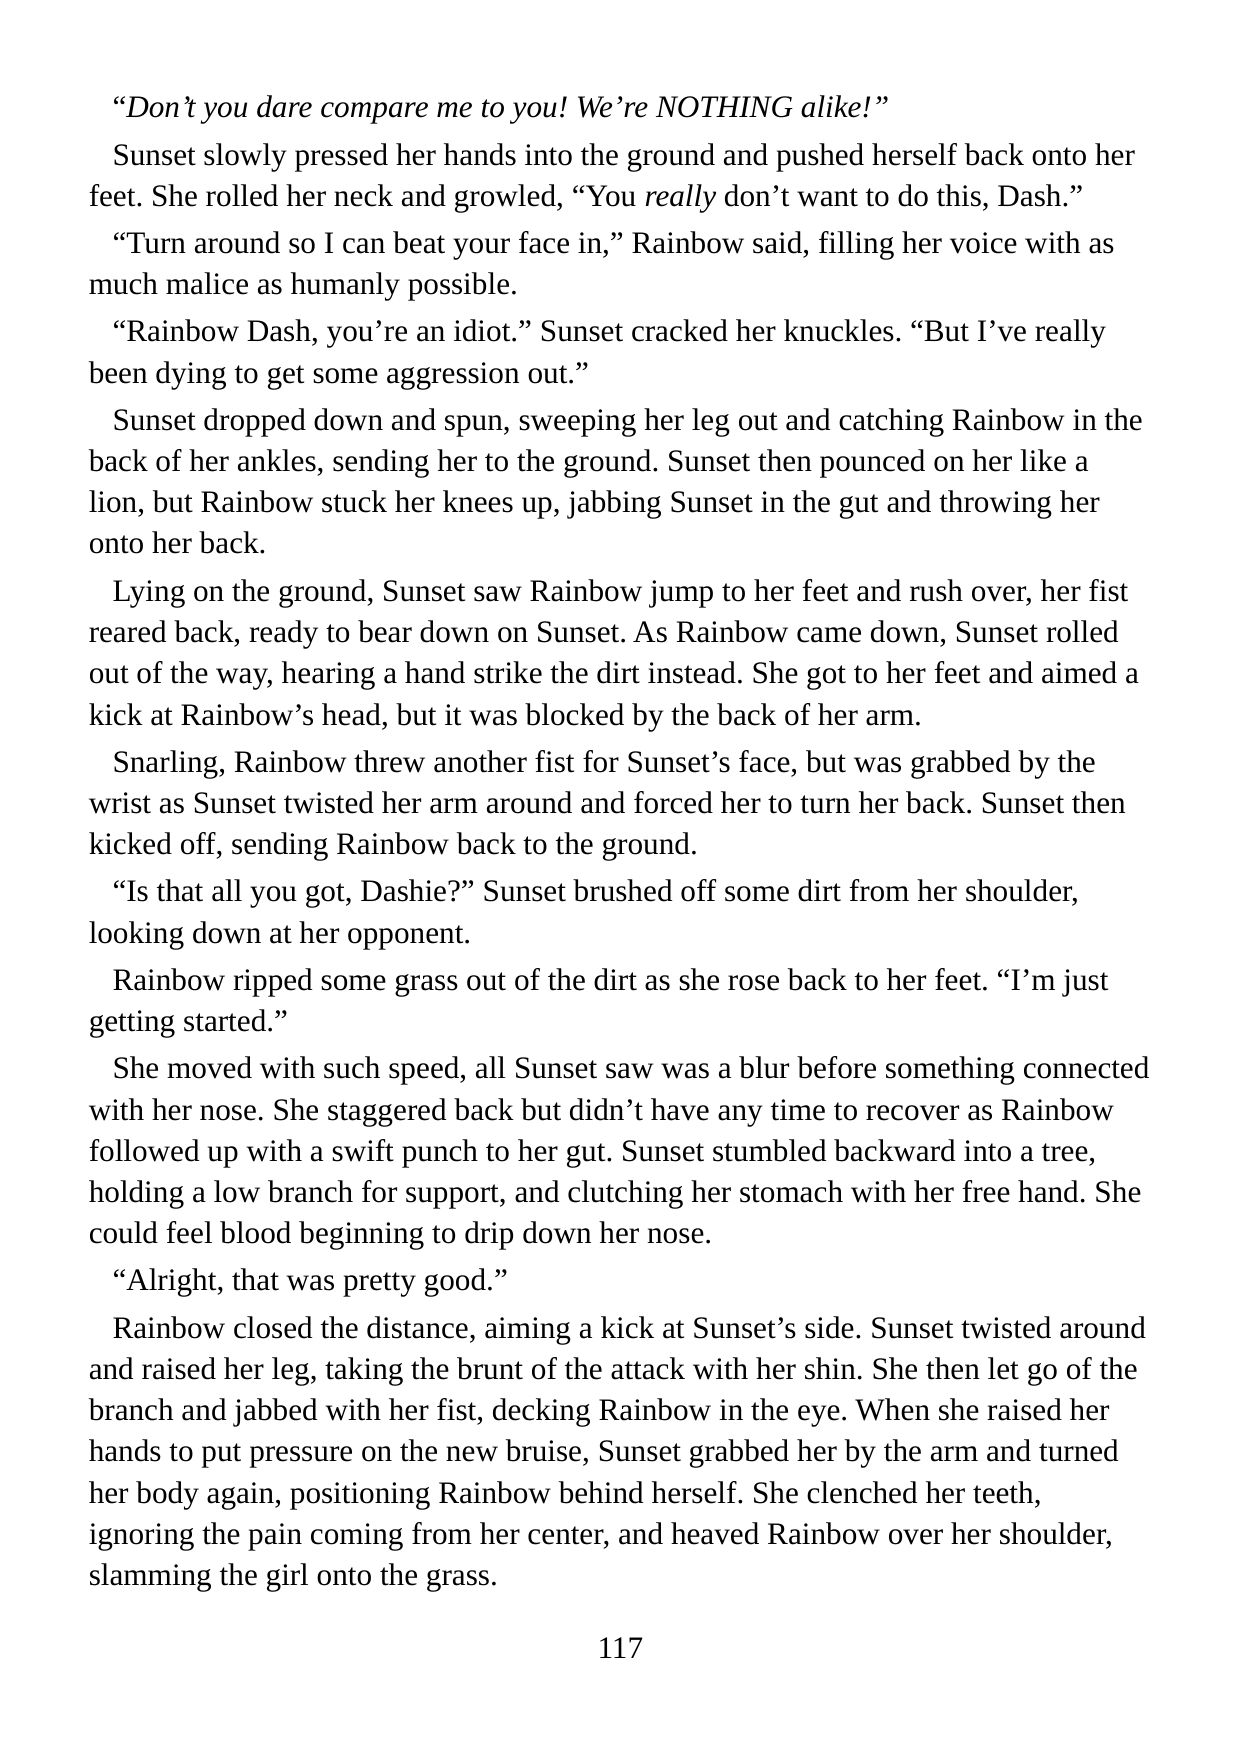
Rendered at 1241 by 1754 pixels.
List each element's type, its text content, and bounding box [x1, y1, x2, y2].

text She moved with such speed, all Sunset saw was a blur before something connected with her nose. She staggered back but didn’t have any time to recover as Rainbow followed up with a swift punch to her gut. Sunset stumbled backward into a tree, holding a low branch for support, and clutching her stomach with her free hand. She could feel blood beginning to drip down her nose. [88, 1049, 1152, 1250]
text Rainbow closed the distance, aiming a kick at Sunset’s side. Sunset twisted around and raised her leg, taking the brunt of the attack with her shin. She then let go of the branch and jabbed with her fist, decking Rainbow in the eye. When she raised her hands to put pressure on the new bruise, Sunset grabbed her by the arm and turned her body again, positioning Rainbow behind herself. She clenched her teeth, ignoring the pain coming from her center, and heaved Rainbow over her shoulder, slamming the girl onto the grass. [88, 1309, 1152, 1592]
text “Don’t you dare compare me to you! We’re NOTHING alike!” [88, 88, 1152, 124]
text Rainbow ripped some grass out of the dirt as she rose back to her feet. “I’m just getting started.” [88, 961, 1152, 1038]
text Lying on the ground, Sunset saw Rainbow jump to her feet and rush over, her fist reared back, ready to bear down on Sunset. As Rainbow came down, Sunset rolled out of the way, hearing a hand strike the dirt instead. She got to her feet and aimed a kick at Rainbow’s head, but it was blocked by the back of her arm. [88, 572, 1152, 732]
text “Turn around so I can beat your face in,” Rainbow said, filling her voice with as much malice as humanly possible. [88, 224, 1152, 301]
text Sunset slowly pressed her hands into the ground and pushed herself back onto her feet. She rolled her neck and growled, “You really don’t want to do this, Dash.” [88, 136, 1152, 213]
text “Alright, that was pretty good.” [88, 1262, 1152, 1298]
text “Rainbow Dash, you’re an idiot.” Sunset cracked her knuckles. “But I’ve really been dying to get some aggression out.” [88, 313, 1152, 390]
text “Is that all you got, Dashie?” Sunset brushed off some dirt from her shoulder, looking down at her opponent. [88, 873, 1152, 950]
text Snarling, Rainbow threw another fist for Sunset’s face, but was grabbed by the wrist as Sunset twisted her arm around and forced her to turn her back. Sunset then kicked off, sending Rainbow back to the ground. [88, 743, 1152, 861]
text Sunset dropped down and spun, sweeping her leg out and catching Rainbow in the back of her ankles, sending her to the ground. Sunset then pounced on her like a lion, but Rainbow stuck her knees up, jabbing Sunset in the gut and throwing her onto her back. [88, 401, 1152, 561]
